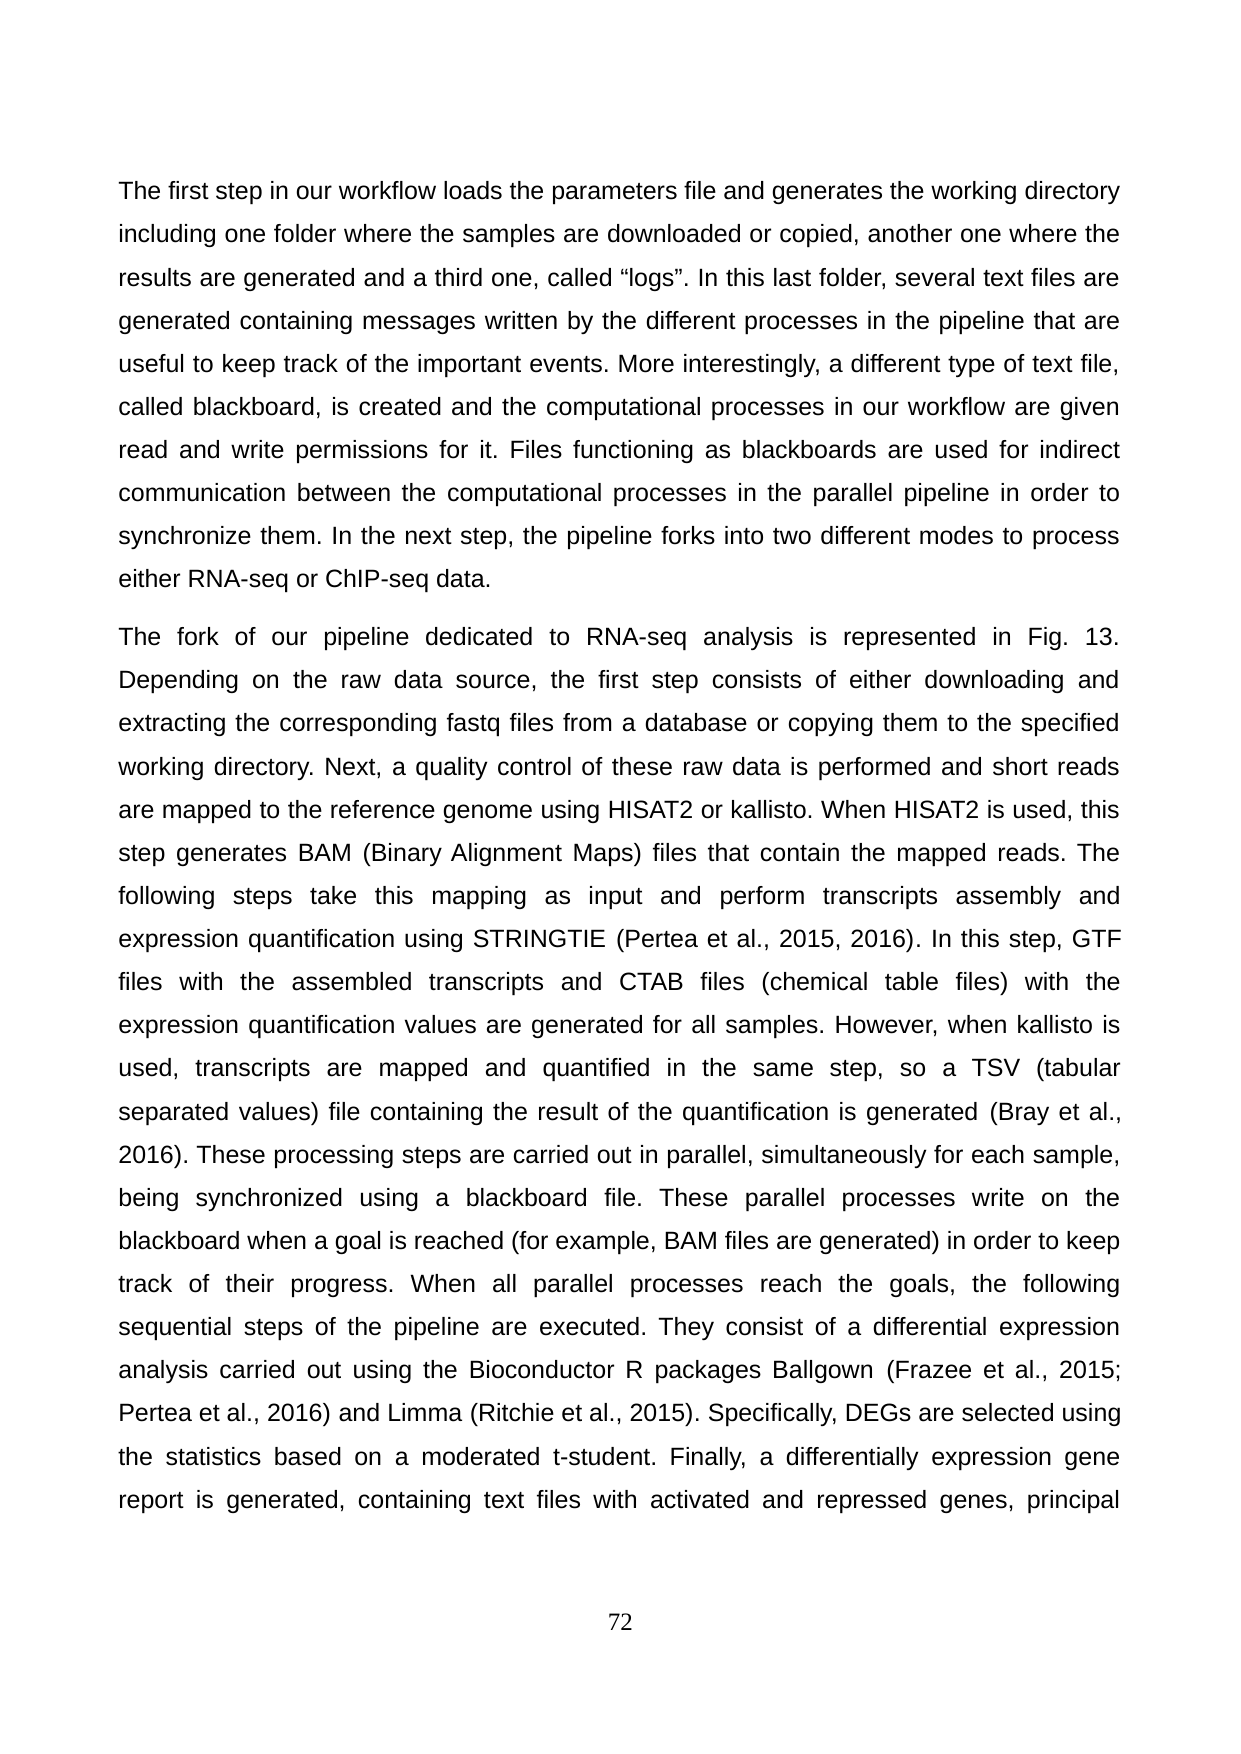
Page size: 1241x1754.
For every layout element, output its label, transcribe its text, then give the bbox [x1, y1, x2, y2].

text The fork of our pipeline dedicated to RNA-seq analysis is represented in Fig. 13. Depending on the raw data source, the first step consists of either downloading and extracting the corresponding fastq files from a database or copying them to the specified working directory. Next, a quality control of these raw data is performed and short reads are mapped to the reference genome using HISAT2 or kallisto. When HISAT2 is used, this step generates BAM (Binary Alignment Maps) files that contain the mapped reads. The following steps take this mapping as input and perform transcripts assembly and expression quantification using STRINGTIE (Pertea et al., 2015, 2016)⁠. In this step, GTF files with the assembled transcripts and CTAB files (chemical table files) with the expression quantification values are generated for all samples. However, when kallisto is used, transcripts are mapped and quantified in the same step, so a TSV (tabular separated values) file containing the result of the quantification is generated (Bray et al., 2016)⁠. These processing steps are carried out in parallel, simultaneously for each sample, being synchronized using a blackboard file. These parallel processes write on the blackboard when a goal is reached (for example, BAM files are generated) in order to keep track of their progress. When all parallel processes reach the goals, the following sequential steps of the pipeline are executed. They consist of a differential expression analysis carried out using the Bioconductor R packages Ballgown (Frazee et al., 2015; Pertea et al., 2016)⁠ and Limma (Ritchie et al., 2015)⁠. Specifically, DEGs are selected using the statistics based on a moderated t-student. Finally, a differentially expression gene report is generated, containing text files with activated and repressed genes, principal [118, 622, 1122, 1513]
text The first step in our workflow loads the parameters file and generates the working directory including one folder where the samples are downloaded or copied, another one where the results are generated and a third one, called “logs”. In this last folder, several text files are generated containing messages written by the different processes in the pipeline that are useful to keep track of the important events. More interestingly, a different type of text file, called blackboard, is created and the computational processes in our workflow are given read and write permissions for it. Files functioning as blackboards are used for indirect communication between the computational processes in the parallel pipeline in order to synchronize them. In the next step, the pipeline forks into two different modes to process either RNA-seq or ChIP-seq data. [118, 176, 1122, 593]
